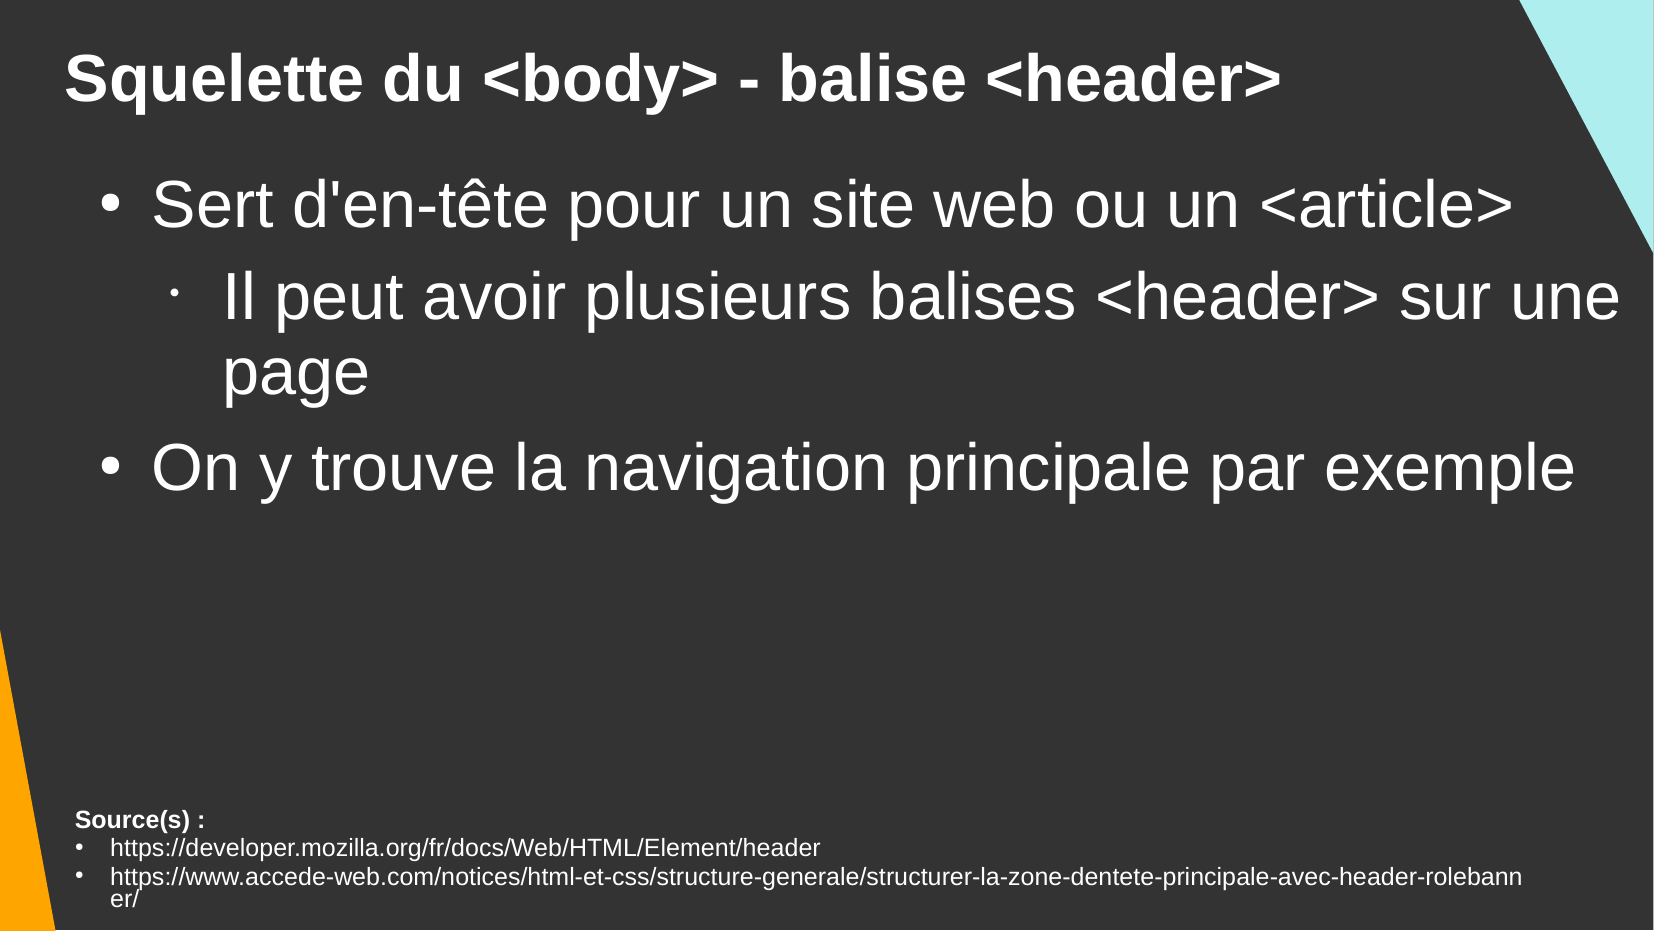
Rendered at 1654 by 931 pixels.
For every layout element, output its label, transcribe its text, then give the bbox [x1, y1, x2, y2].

title Squelette du <body> - balise <header> [64, 40, 1553, 125]
list Sert d'en-tête pour un site web ou un <article> Il peut avoir plusieurs balises <header> sur une page On y trouve la navigation principale par exemple [80, 166, 1635, 662]
text_box [1519, 0, 1654, 255]
text_box Source(s) : https://developer.mozilla.org/fr/docs/Web/HTML/Element/header https://www.accede-web.com/notices/html-et-css/structure-generale/structurer-la-zone-dentete-principale-avec-header-rolebanner/ [59, 798, 1546, 898]
text_box [0, 629, 56, 931]
